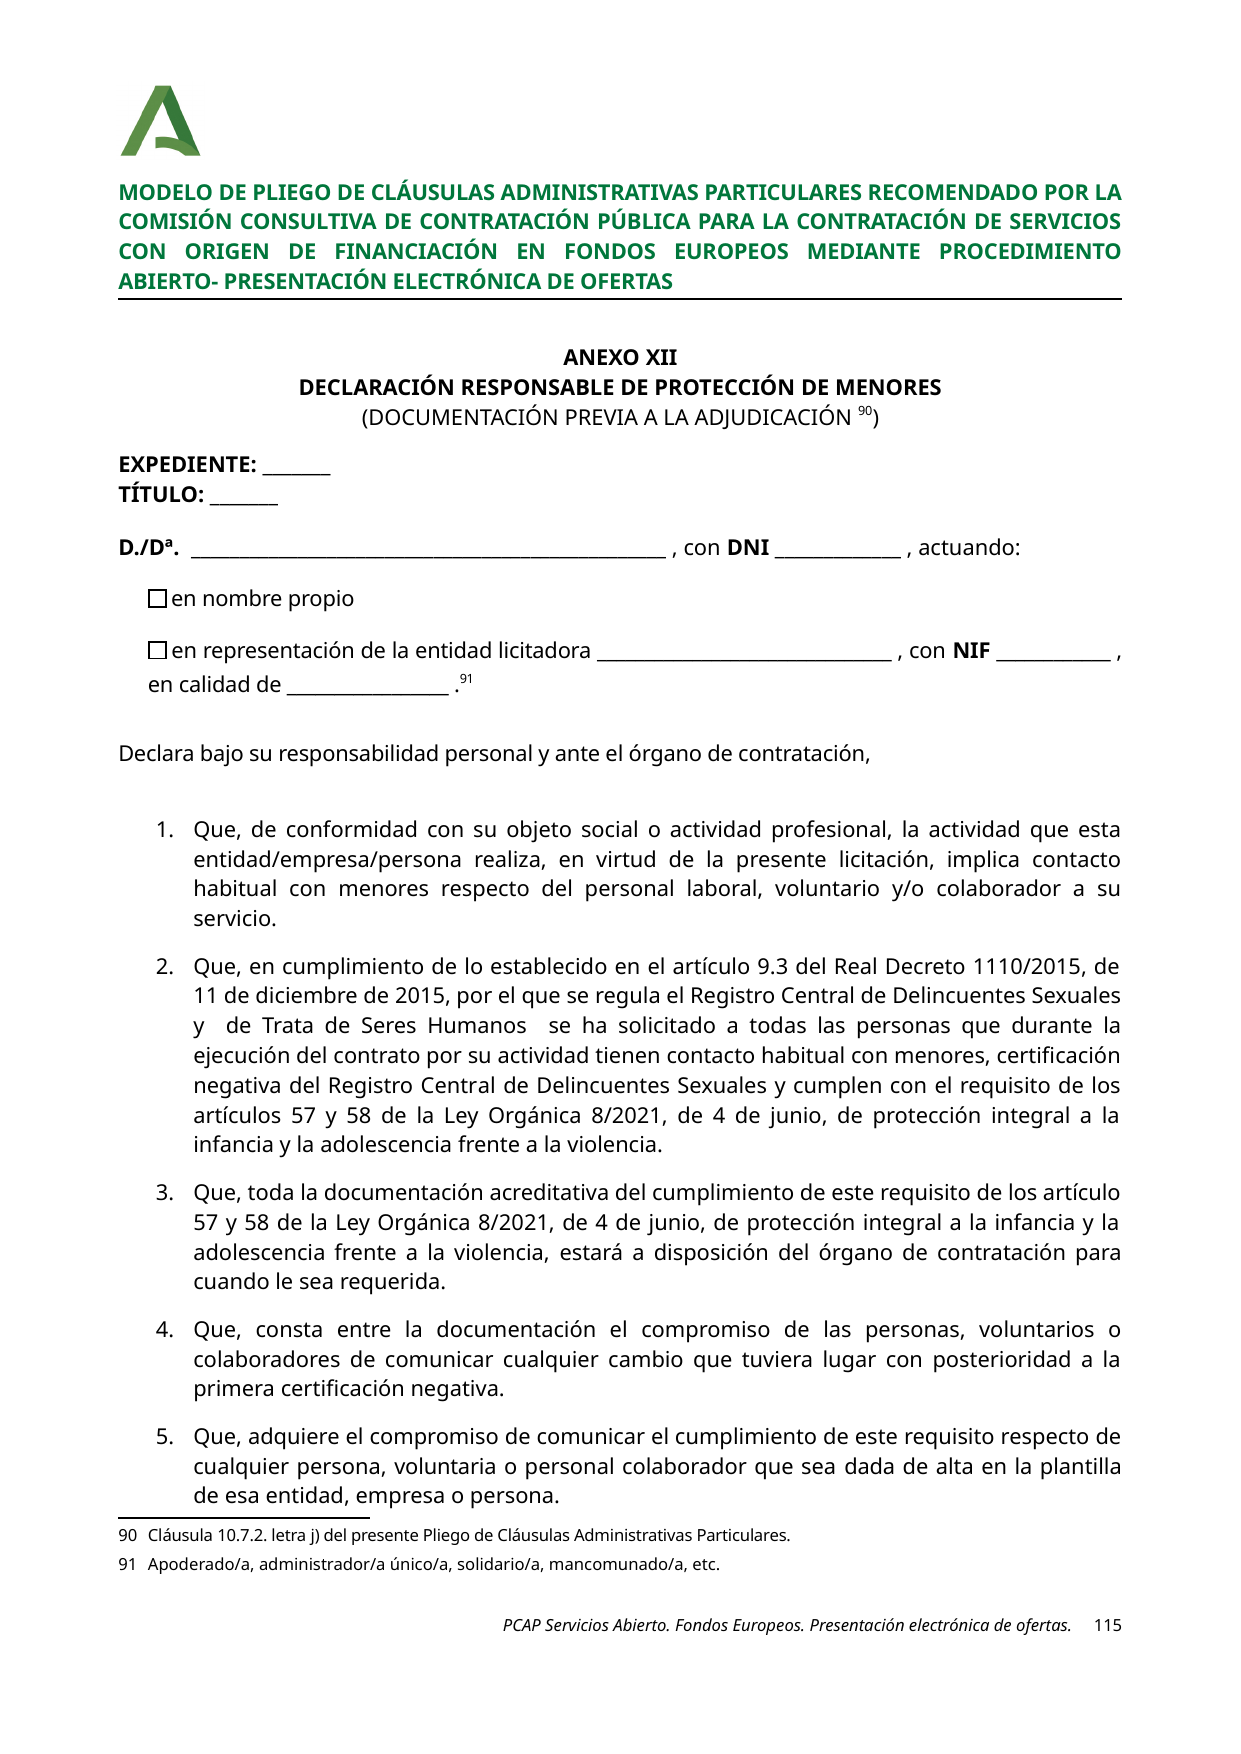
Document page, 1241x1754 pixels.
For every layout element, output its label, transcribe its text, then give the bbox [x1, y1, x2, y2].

list Que, en cumplimiento de lo establecido en el artículo 9.3 del Real Decreto 1110/2015, de 11 de diciembre de 2015, por el que se regula el Registro Central de Delincuentes Sexuales y de Trata de Seres Humanos se ha solicitado a todas las personas que durante la ejecución del contrato por su actividad tienen contacto habitual con menores, certificación negativa del Registro Central de Delincuentes Sexuales y cumplen con el requisito de los artículos 57 y 58 de la Ley Orgánica 8/2021, de 4 de junio, de protección integral a la infancia y la adolescencia frente a la violencia. [156, 951, 1122, 1159]
text ANEXO XII [118, 342, 1122, 372]
text Declara bajo su responsabilidad personal y ante el órgano de contratación, [118, 738, 1122, 768]
text Apoderado/a, administrador/a único/a, solidario/a, mancomunado/a, etc. [118, 1553, 1122, 1575]
text D./Dª. _________________________________________________ , con DNI _____________ , actuando: [118, 532, 1122, 561]
list Que, consta entre la documentación el compromiso de las personas, voluntarios o colaboradores de comunicar cualquier cambio que tuviera lugar con posterioridad a la primera certificación negativa. [156, 1314, 1122, 1403]
text TÍTULO: _______ [118, 479, 1122, 509]
picture [116, 81, 205, 160]
text MODELO DE PLIEGO DE CLÁUSULAS ADMINISTRATIVAS PARTICULARES RECOMENDADO POR LA COMISIÓN CONSULTIVA DE CONTRATACIÓN PÚBLICA PARA LA CONTRATACIÓN DE SERVICIOS CON ORIGEN DE FINANCIACIÓN EN FONDOS EUROPEOS MEDIANTE PROCEDIMIENTO ABIERTO- PRESENTACIÓN ELECTRÓNICA DE OFERTAS [118, 177, 1122, 298]
text DECLARACIÓN RESPONSABLE DE PROTECCIÓN DE MENORES [118, 372, 1122, 402]
text en nombre propio [148, 583, 1122, 613]
text (DOCUMENTACIÓN PREVIA A LA ADJUDICACIÓN ) [118, 402, 1122, 432]
list Que, toda la documentación acreditativa del cumplimiento de este requisito de los artículo 57 y 58 de la Ley Orgánica 8/2021, de 4 de junio, de protección integral a la infancia y la adolescencia frente a la violencia, estará a disposición del órgano de contratación para cuando le sea requerida. [156, 1177, 1122, 1296]
text EXPEDIENTE: _______ [118, 449, 1122, 479]
text en representación de la entidad licitadora _______________________________ , con NIF ____________ , en calidad de _________________ . [148, 635, 1122, 699]
text Cláusula 10.7.2. letra j) del presente Pliego de Cláusulas Administrativas Particulares. [118, 1524, 1122, 1547]
list Que, adquiere el compromiso de comunicar el cumplimiento de este requisito respecto de cualquier persona, voluntaria o personal colaborador que sea dada de alta en la plantilla de esa entidad, empresa o persona. [156, 1421, 1122, 1510]
list Que, de conformidad con su objeto social o actividad profesional, la actividad que esta entidad/empresa/persona realiza, en virtud de la presente licitación, implica contacto habitual con menores respecto del personal laboral, voluntario y/o colaborador a su servicio. [156, 814, 1122, 933]
